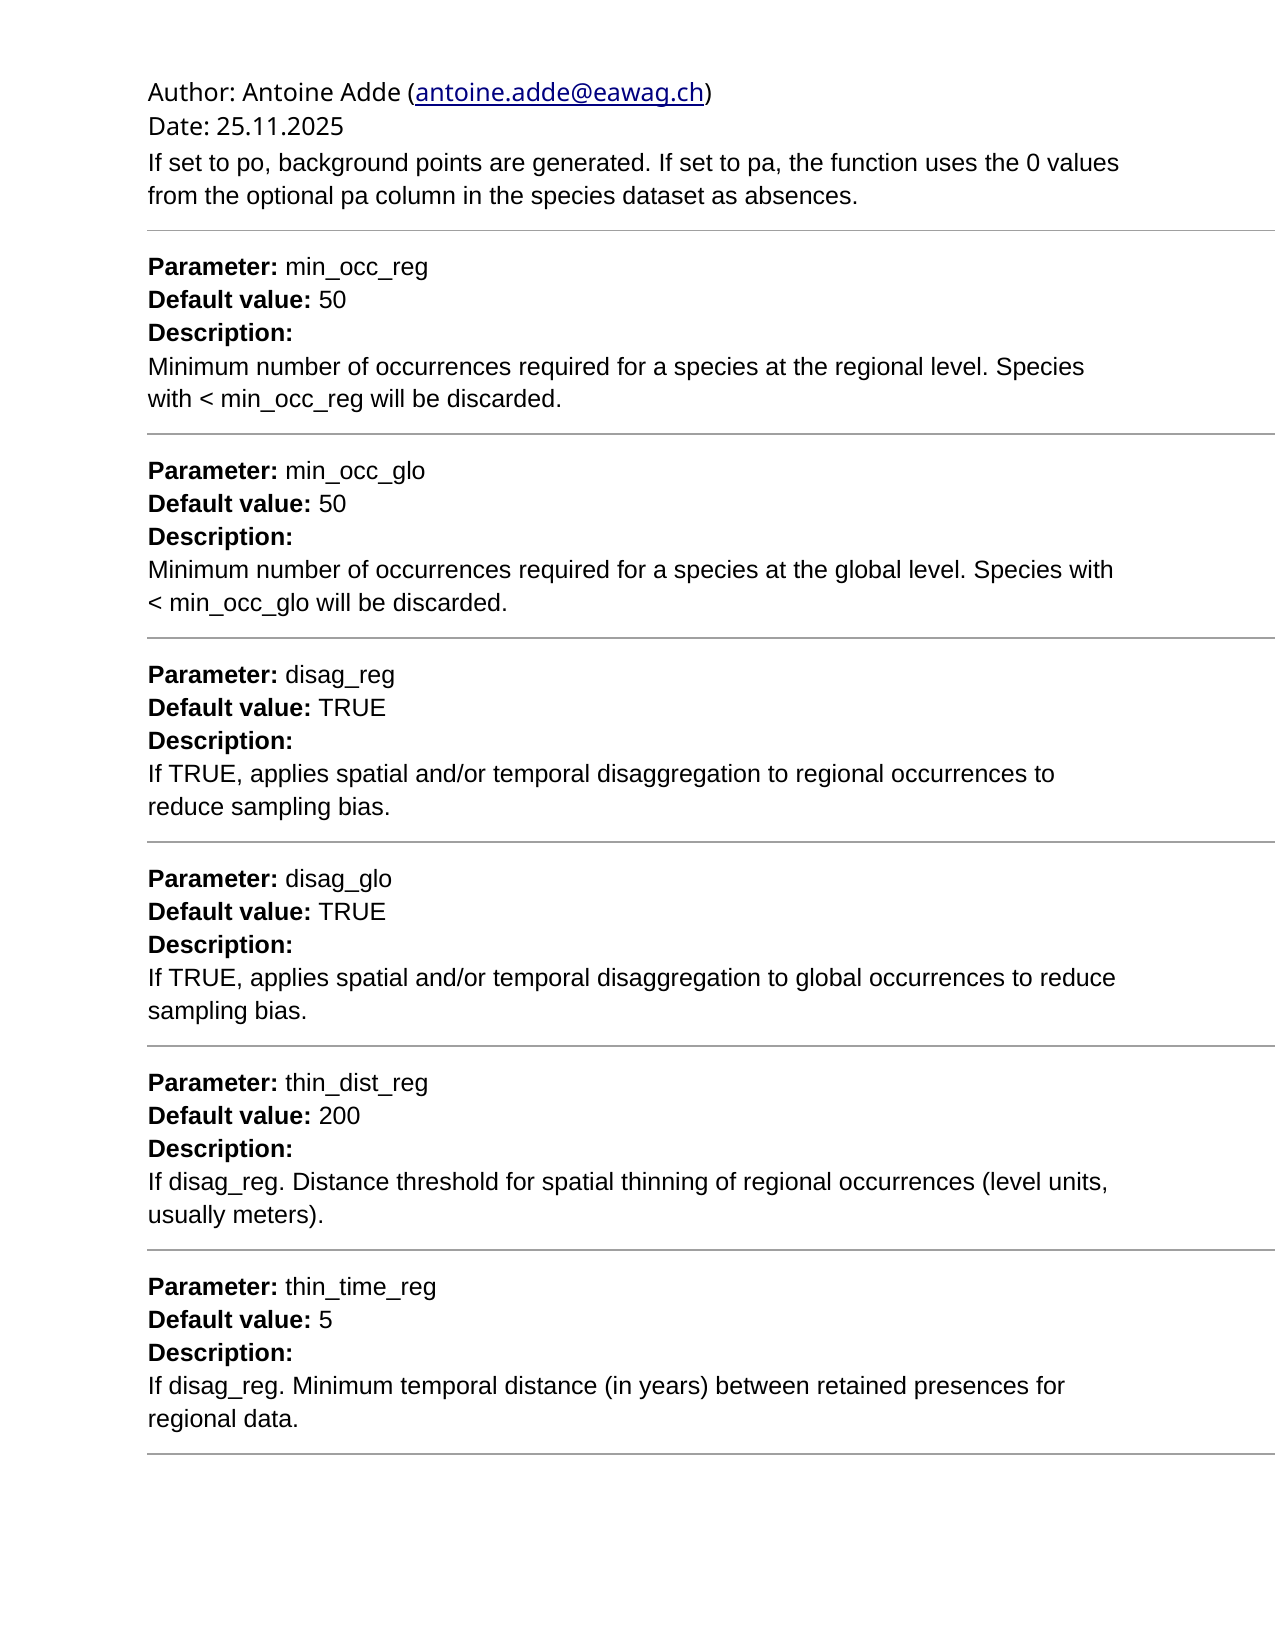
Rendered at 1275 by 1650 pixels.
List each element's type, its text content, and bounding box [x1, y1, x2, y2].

text Parameter: min_occ_reg Default value: 50 Description: Minimum number of occurrences required for a species at the regional level. Species with < min_occ_reg will be discarded. [148, 252, 1127, 413]
text Parameter: thin_dist_reg Default value: 200 Description: If disag_reg. Distance threshold for spatial thinning of regional occurrences (level units, usually meters). [148, 1068, 1127, 1229]
text Parameter: disag_reg Default value: TRUE Description: If TRUE, applies spatial and/or temporal disaggregation to regional occurrences to reduce sampling bias. [148, 660, 1127, 821]
text Parameter: disag_glo Default value: TRUE Description: If TRUE, applies spatial and/or temporal disaggregation to global occurrences to reduce sampling bias. [148, 864, 1127, 1025]
text If set to po, background points are generated. If set to pa, the function uses the 0 values from the optional pa column in the species dataset as absences. [148, 148, 1127, 209]
text Parameter: min_occ_glo Default value: 50 Description: Minimum number of occurrences required for a species at the global level. Species with < min_occ_glo will be discarded. [148, 456, 1127, 617]
text Parameter: thin_time_reg Default value: 5 Description: If disag_reg. Minimum temporal distance (in years) between retained presences for regional data. [148, 1272, 1127, 1432]
